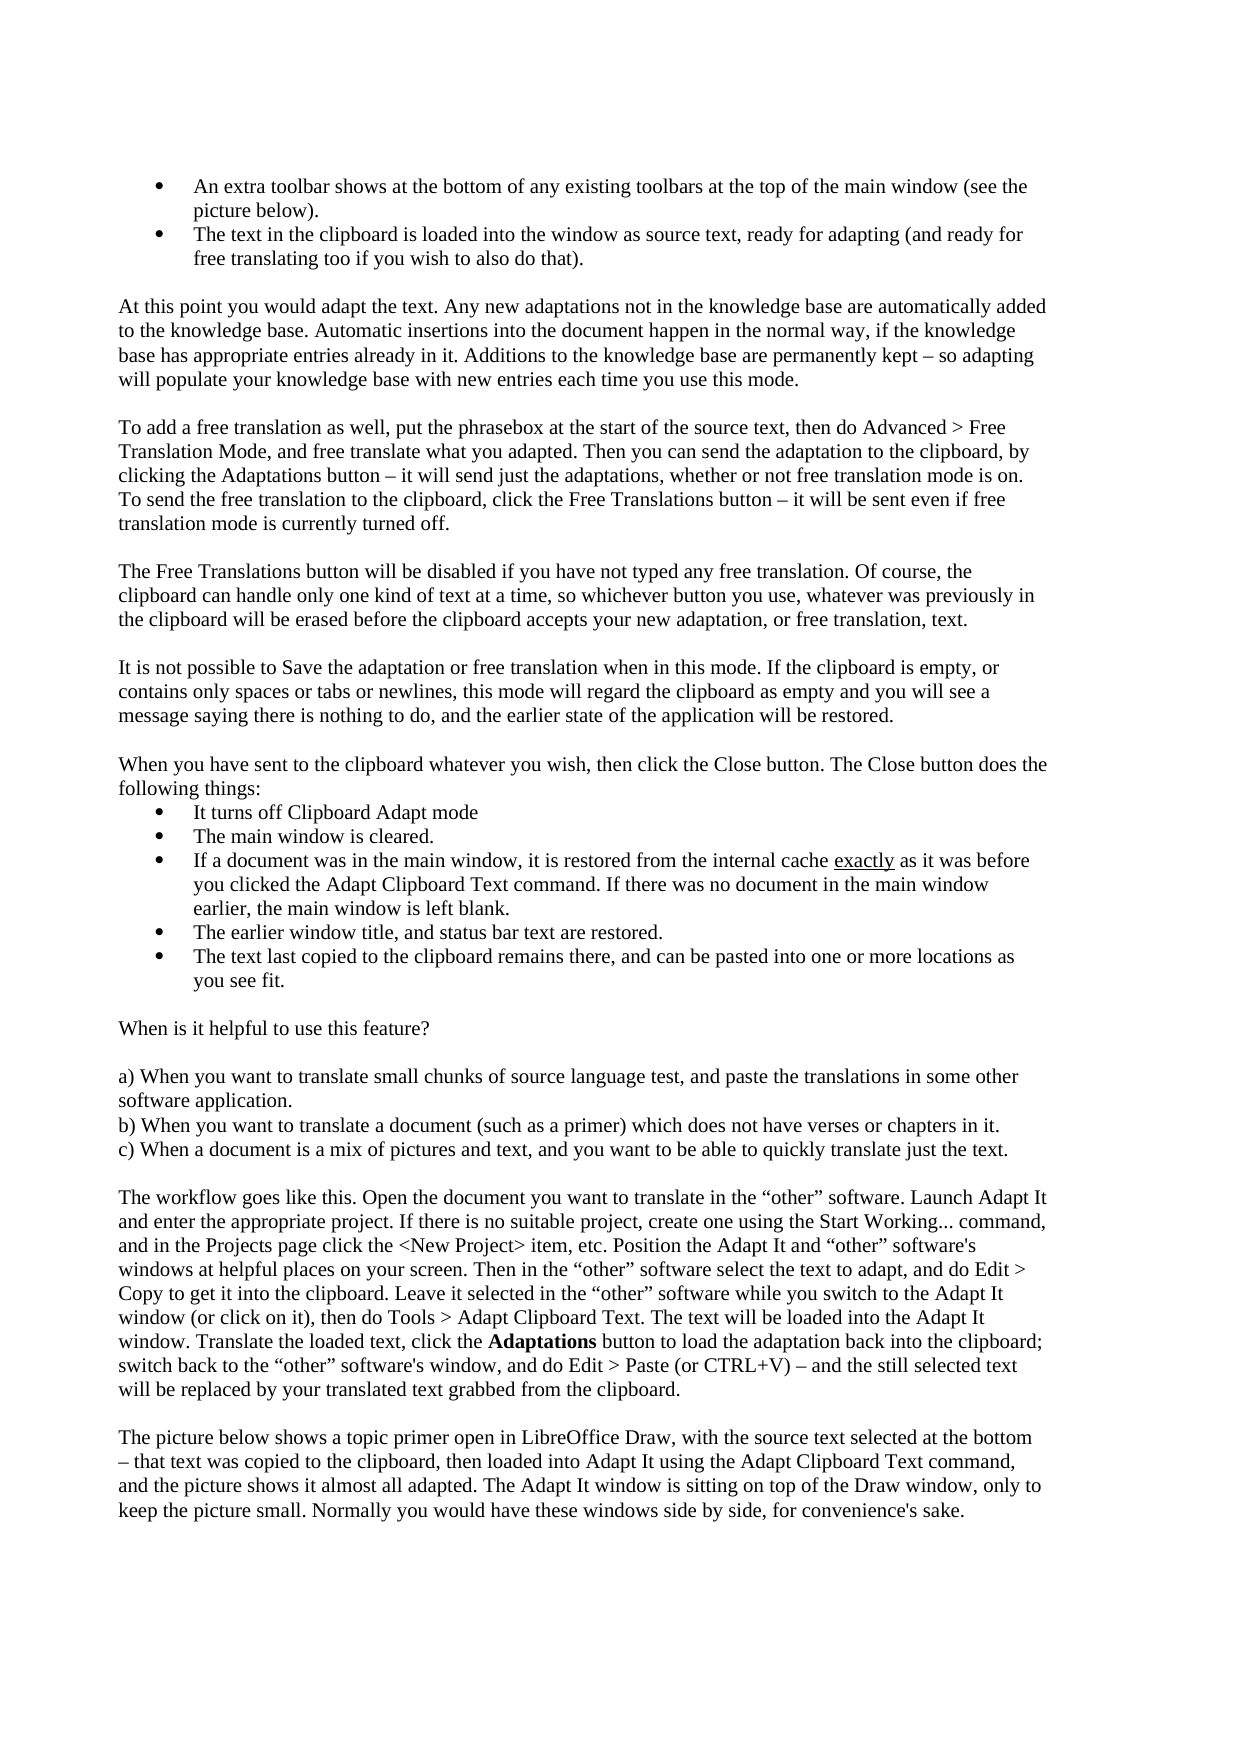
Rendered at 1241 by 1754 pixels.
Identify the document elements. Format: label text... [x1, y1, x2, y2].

text When you have sent to the clipboard whatever you wish, then click the Close button. The Close button does the following things: [118, 752, 1048, 800]
text When is it helpful to use this feature? [118, 1016, 1048, 1040]
list The text in the clipboard is loaded into the window as source text, ready for adapting (and ready for free translating too if you wish to also do that). [156, 222, 1048, 270]
text c) When a document is a mix of pictures and text, and you want to be able to quickly translate just the text. [118, 1137, 1048, 1161]
text It is not possible to Save the adaptation or free translation when in this mode. If the clipboard is empty, or contains only spaces or tabs or newlines, this mode will regard the clipboard as empty and you will see a message saying there is nothing to do, and the earlier state of the application will be restored. [118, 655, 1048, 727]
list An extra toolbar shows at the bottom of any existing toolbars at the top of the main window (see the picture below). [156, 174, 1048, 222]
list It turns off Clipboard Adapt mode [156, 800, 1048, 824]
list The main window is cleared. [156, 824, 1048, 848]
text The picture below shows a topic primer open in LibreOffice Draw, with the source text selected at the bottom – that text was copied to the clipboard, then loaded into Adapt It using the Adapt Clipboard Text command, and the picture shows it almost all adapted. The Adapt It window is sitting on top of the Draw window, only to keep the picture small. Normally you would have these windows side by side, for convenience's sake. [118, 1425, 1048, 1522]
list If a document was in the main window, it is restored from the internal cache exactly as it was before you clicked the Adapt Clipboard Text command. If there was no document in the main window earlier, the main window is left blank. [156, 848, 1048, 920]
list The text last copied to the clipboard remains there, and can be pasted into one or more locations as you see fit. [156, 944, 1048, 992]
text The workflow goes like this. Open the document you want to translate in the “other” software. Launch Adapt It and enter the appropriate project. If there is no suitable project, create one using the Start Working... command, and in the Projects page click the <New Project> item, etc. Position the Adapt It and “other” software's windows at helpful places on your screen. Then in the “other” software select the text to adapt, and do Edit > Copy to get it into the clipboard. Leave it selected in the “other” software while you switch to the Adapt It window (or click on it), then do Tools > Adapt Clipboard Text. The text will be loaded into the Adapt It window. Translate the loaded text, click the Adaptations button to load the adaptation back into the clipboard; switch back to the “other” software's window, and do Edit > Paste (or CTRL+V) – and the still selected text will be replaced by your translated text grabbed from the clipboard. [118, 1185, 1048, 1401]
text a) When you want to translate small chunks of source language test, and paste the translations in some other software application. [118, 1064, 1048, 1112]
text To add a free translation as well, put the phrasebox at the start of the source text, then do Advanced > Free Translation Mode, and free translate what you adapted. Then you can send the adaptation to the clipboard, by clicking the Adaptations button – it will send just the adaptations, whether or not free translation mode is on. To send the free translation to the clipboard, click the Free Translations button – it will be sent even if free translation mode is currently turned off. [118, 415, 1048, 535]
text At this point you would adapt the text. Any new adaptations not in the knowledge base are automatically added to the knowledge base. Automatic insertions into the document happen in the normal way, if the knowledge base has appropriate entries already in it. Additions to the knowledge base are permanently kept – so adapting will populate your knowledge base with new entries each time you use this mode. [118, 294, 1048, 391]
text The Free Translations button will be disabled if you have not typed any free translation. Of course, the clipboard can handle only one kind of text at a time, so whichever button you use, whatever was previously in the clipboard will be erased before the clipboard accepts your new adaptation, or free translation, text. [118, 559, 1048, 631]
text b) When you want to translate a document (such as a primer) which does not have verses or chapters in it. [118, 1112, 1048, 1137]
list The earlier window title, and status bar text are restored. [156, 920, 1048, 944]
